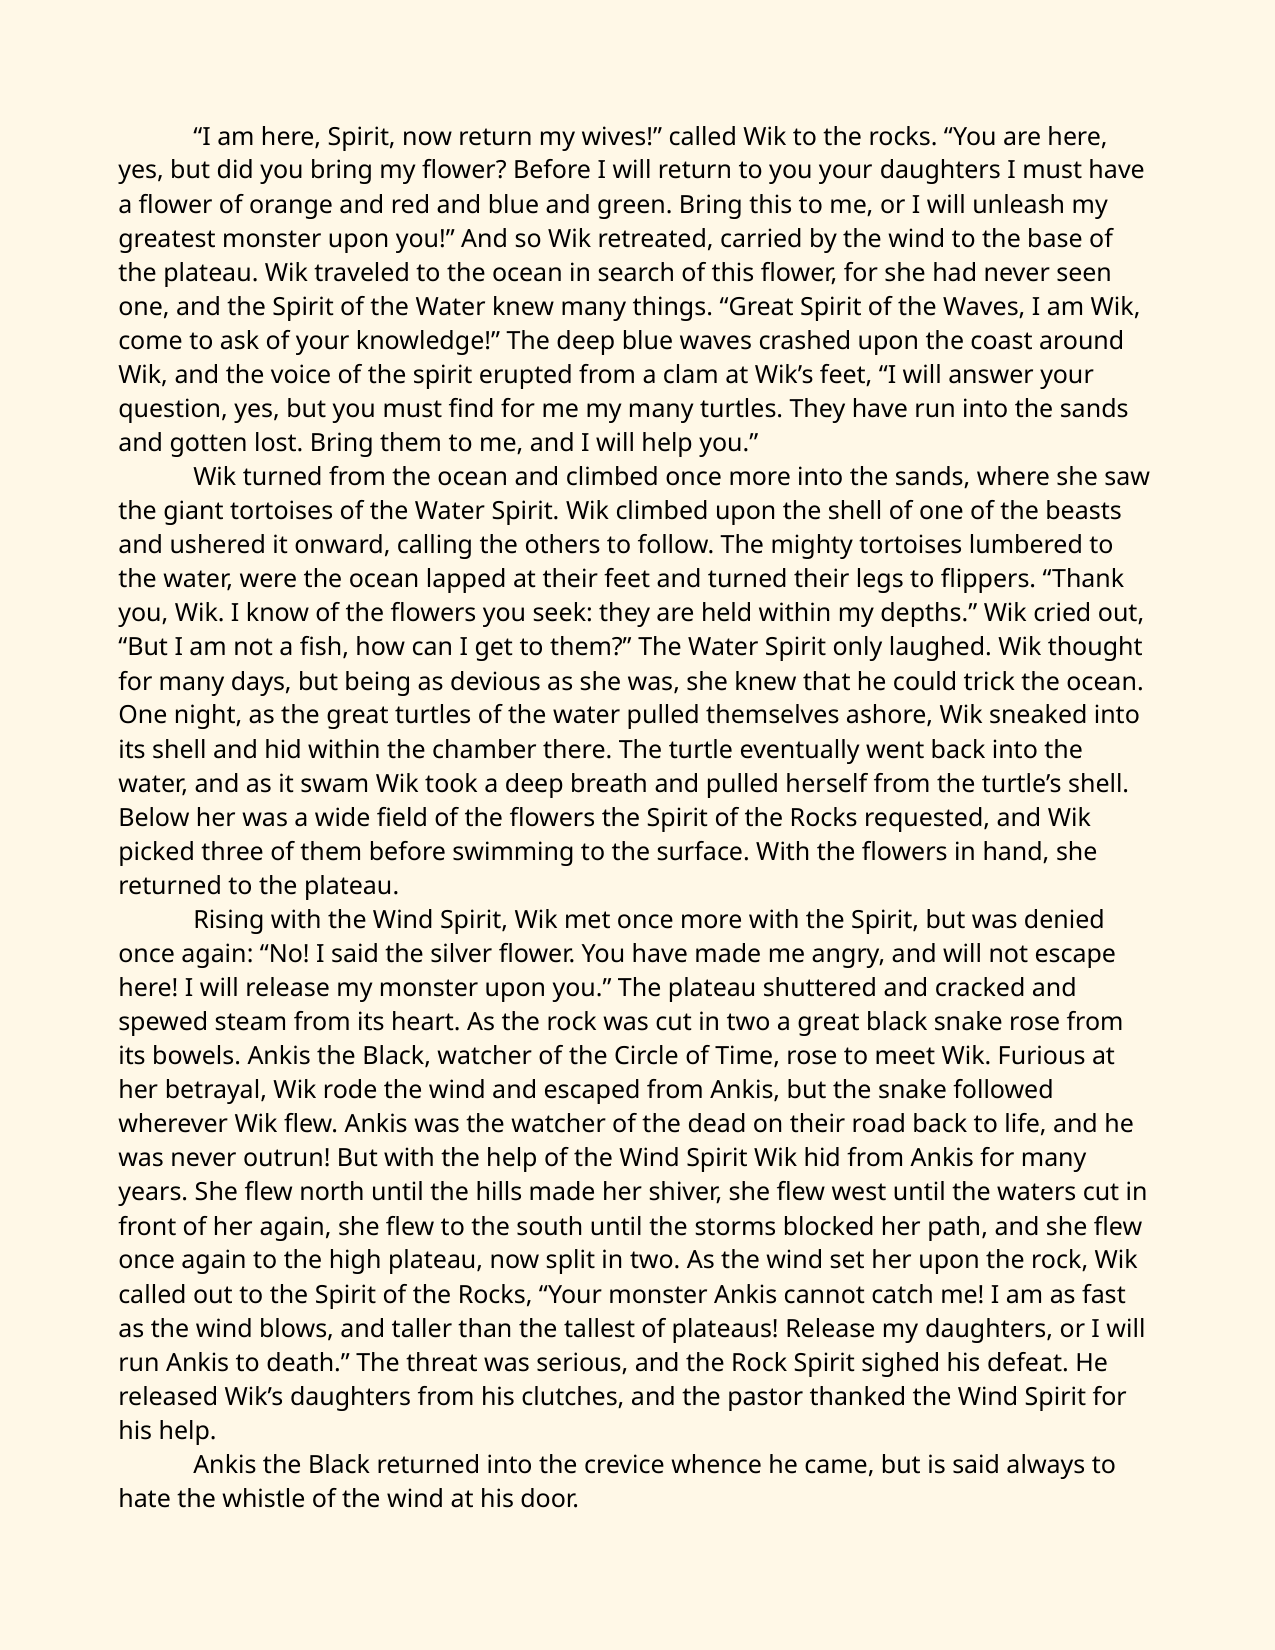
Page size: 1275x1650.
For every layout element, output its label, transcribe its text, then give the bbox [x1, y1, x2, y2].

text Ankis the Black returned into the crevice whence he came, but is said always to hate the whistle of the wind at his door. [118, 1447, 1157, 1515]
text “I am here, Spirit, now return my wives!” called Wik to the rocks. “You are here, yes, but did you bring my flower? Before I will return to you your daughters I must have a flower of orange and red and blue and green. Bring this to me, or I will unleash my greatest monster upon you!” And so Wik retreated, carried by the wind to the base of the plateau. Wik traveled to the ocean in search of this flower, for she had never seen one, and the Spirit of the Water knew many things. “Great Spirit of the Waves, I am Wik, come to ask of your knowledge!” The deep blue waves crashed upon the coast around Wik, and the voice of the spirit erupted from a clam at Wik’s feet, “I will answer your question, yes, but you must find for me my many turtles. They have run into the sands and gotten lost. Bring them to me, and I will help you.” [118, 118, 1157, 459]
text Rising with the Wind Spirit, Wik met once more with the Spirit, but was denied once again: “No! I said the silver flower. You have made me angry, and will not escape here! I will release my monster upon you.” The plateau shuttered and cracked and spewed steam from its heart. As the rock was cut in two a great black snake rose from its bowels. Ankis the Black, watcher of the Circle of Time, rose to meet Wik. Furious at her betrayal, Wik rode the wind and escaped from Ankis, but the snake followed wherever Wik flew. Ankis was the watcher of the dead on their road back to life, and he was never outrun! But with the help of the Wind Spirit Wik hid from Ankis for many years. She flew north until the hills made her shiver, she flew west until the waters cut in front of her again, she flew to the south until the storms blocked her path, and she flew once again to the high plateau, now split in two. As the wind set her upon the rock, Wik called out to the Spirit of the Rocks, “Your monster Ankis cannot catch me! I am as fast as the wind blows, and taller than the tallest of plateaus! Release my daughters, or I will run Ankis to death.” The threat was serious, and the Rock Spirit sighed his defeat. He released Wik’s daughters from his clutches, and the pastor thanked the Wind Spirit for his help. [118, 902, 1157, 1447]
text Wik turned from the ocean and climbed once more into the sands, where she saw the giant tortoises of the Water Spirit. Wik climbed upon the shell of one of the beasts and ushered it onward, calling the others to follow. The mighty tortoises lumbered to the water, were the ocean lapped at their feet and turned their legs to flippers. “Thank you, Wik. I know of the flowers you seek: they are held within my depths.” Wik cried out, “But I am not a fish, how can I get to them?” The Water Spirit only laughed. Wik thought for many days, but being as devious as she was, she knew that he could trick the ocean. One night, as the great turtles of the water pulled themselves ashore, Wik sneaked into its shell and hid within the chamber there. The turtle eventually went back into the water, and as it swam Wik took a deep breath and pulled herself from the turtle’s shell. Below her was a wide field of the flowers the Spirit of the Rocks requested, and Wik picked three of them before swimming to the surface. With the flowers in hand, she returned to the plateau. [118, 459, 1157, 902]
